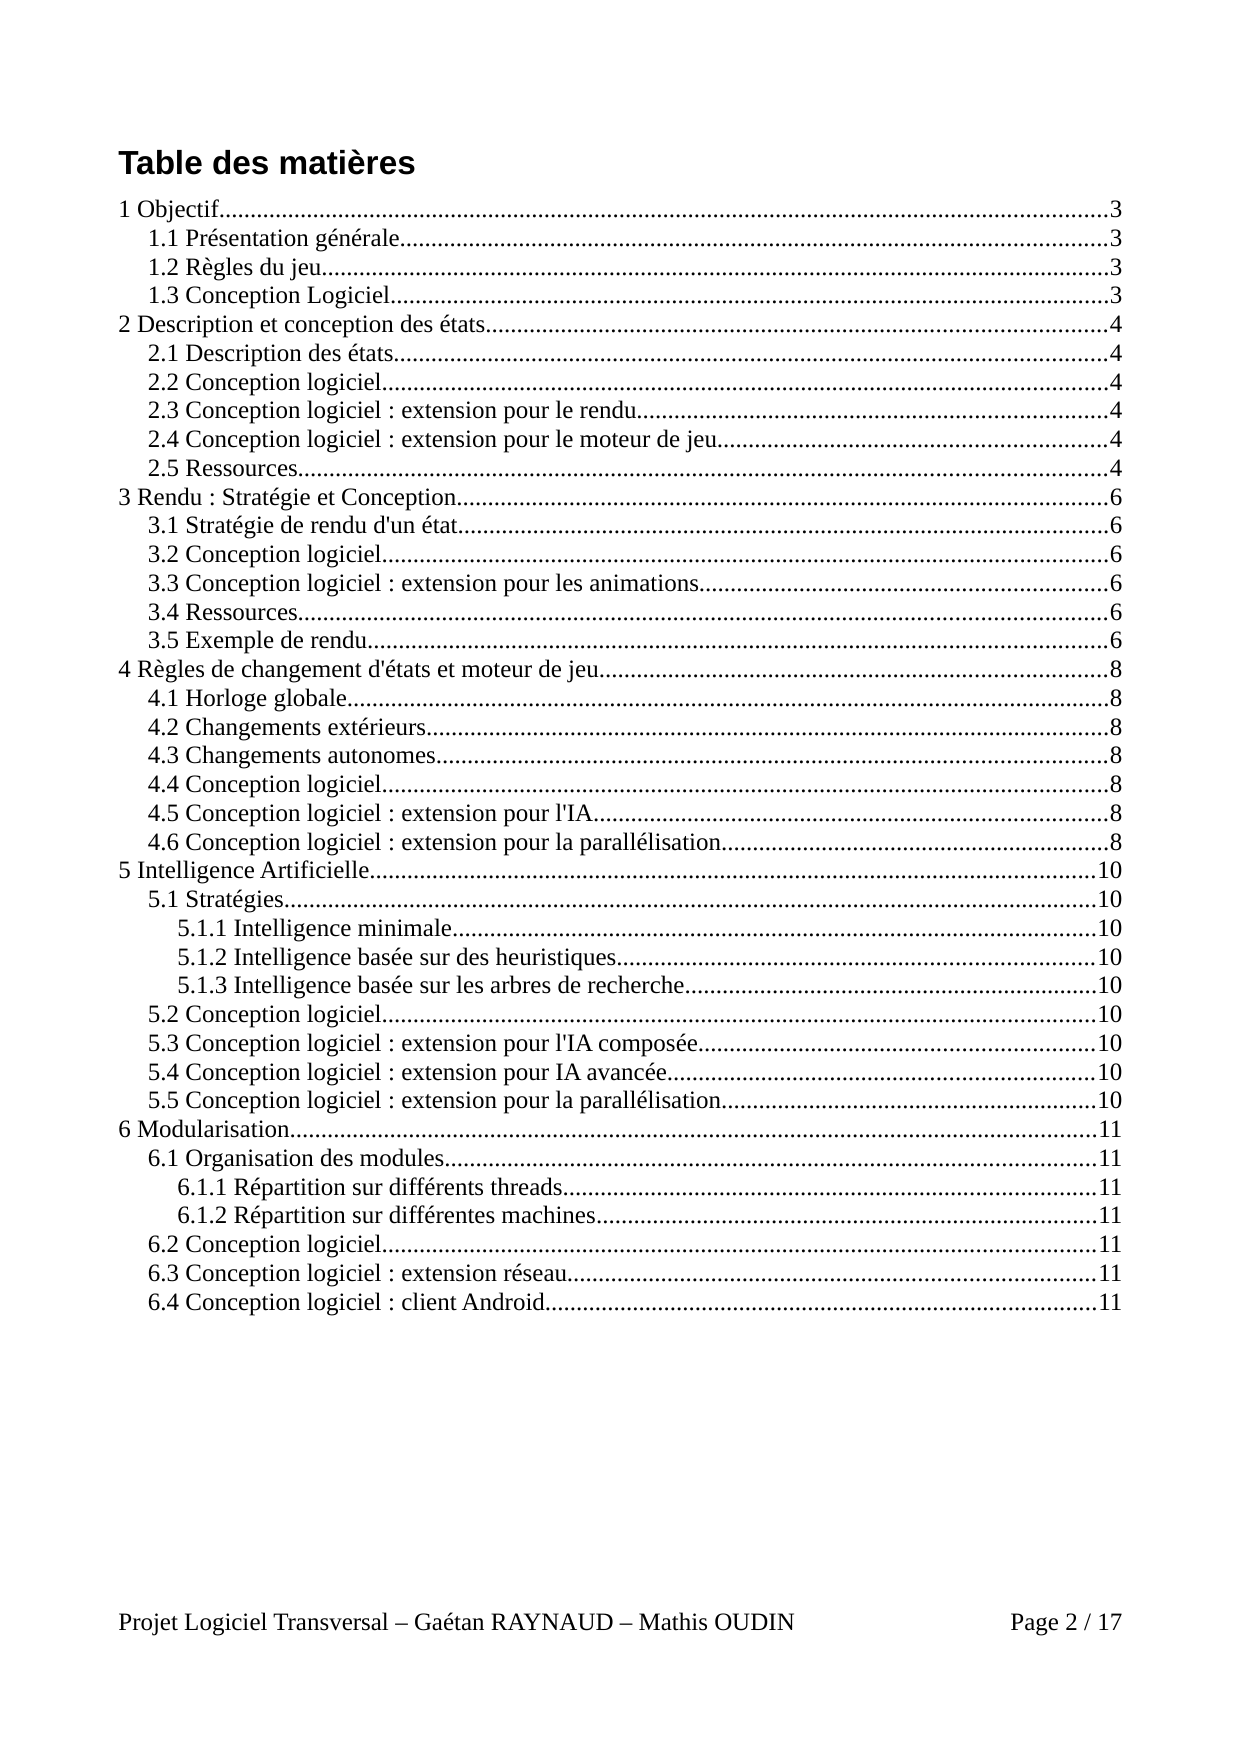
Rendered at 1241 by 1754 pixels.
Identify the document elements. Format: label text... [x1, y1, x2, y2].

text 4.4 Conception logiciel 8 [148, 769, 1122, 798]
text 6 Modularisation 11 [118, 1114, 1122, 1143]
text 2.2 Conception logiciel 4 [148, 367, 1122, 395]
text 1.3 Conception Logiciel 3 [148, 280, 1122, 309]
text 2.5 Ressources 4 [148, 453, 1122, 482]
text 1 Objectif 3 [118, 194, 1122, 223]
text 6.1.1 Répartition sur différents threads 11 [177, 1172, 1122, 1200]
text 6.4 Conception logiciel : client Android 11 [148, 1287, 1122, 1315]
text 5.1.1 Intelligence minimale 10 [177, 913, 1122, 942]
text 3.1 Stratégie de rendu d'un état 6 [148, 510, 1122, 539]
text 3 Rendu : Stratégie et Conception 6 [118, 482, 1122, 510]
text 5 Intelligence Artificielle 10 [118, 855, 1122, 884]
text 1.2 Règles du jeu 3 [148, 252, 1122, 280]
text 5.3 Conception logiciel : extension pour l'IA composée 10 [148, 1028, 1122, 1057]
text 3.4 Ressources 6 [148, 597, 1122, 625]
text 3.5 Exemple de rendu 6 [148, 625, 1122, 654]
subtitle Table des matières [118, 143, 1122, 182]
text 4 Règles de changement d'états et moteur de jeu 8 [118, 654, 1122, 683]
text 4.5 Conception logiciel : extension pour l'IA 8 [148, 798, 1122, 827]
text 5.1.2 Intelligence basée sur des heuristiques 10 [177, 942, 1122, 970]
text 5.4 Conception logiciel : extension pour IA avancée 10 [148, 1057, 1122, 1085]
text 5.1 Stratégies 10 [148, 884, 1122, 913]
text 6.1 Organisation des modules 11 [148, 1143, 1122, 1172]
text 2.3 Conception logiciel : extension pour le rendu 4 [148, 395, 1122, 424]
text 5.5 Conception logiciel : extension pour la parallélisation 10 [148, 1085, 1122, 1114]
text 6.1.2 Répartition sur différentes machines 11 [177, 1200, 1122, 1229]
text 5.1.3 Intelligence basée sur les arbres de recherche 10 [177, 970, 1122, 999]
text 5.2 Conception logiciel 10 [148, 999, 1122, 1028]
text 2.1 Description des états 4 [148, 338, 1122, 367]
text 2 Description et conception des états 4 [118, 309, 1122, 338]
text 4.2 Changements extérieurs 8 [148, 712, 1122, 740]
text 6.2 Conception logiciel 11 [148, 1229, 1122, 1258]
text 4.3 Changements autonomes 8 [148, 740, 1122, 769]
text 4.6 Conception logiciel : extension pour la parallélisation 8 [148, 827, 1122, 855]
text 1.1 Présentation générale 3 [148, 223, 1122, 252]
text 3.3 Conception logiciel : extension pour les animations 6 [148, 568, 1122, 597]
text 6.3 Conception logiciel : extension réseau 11 [148, 1258, 1122, 1287]
text 2.4 Conception logiciel : extension pour le moteur de jeu 4 [148, 424, 1122, 453]
text 4.1 Horloge globale 8 [148, 683, 1122, 712]
text 3.2 Conception logiciel 6 [148, 539, 1122, 568]
